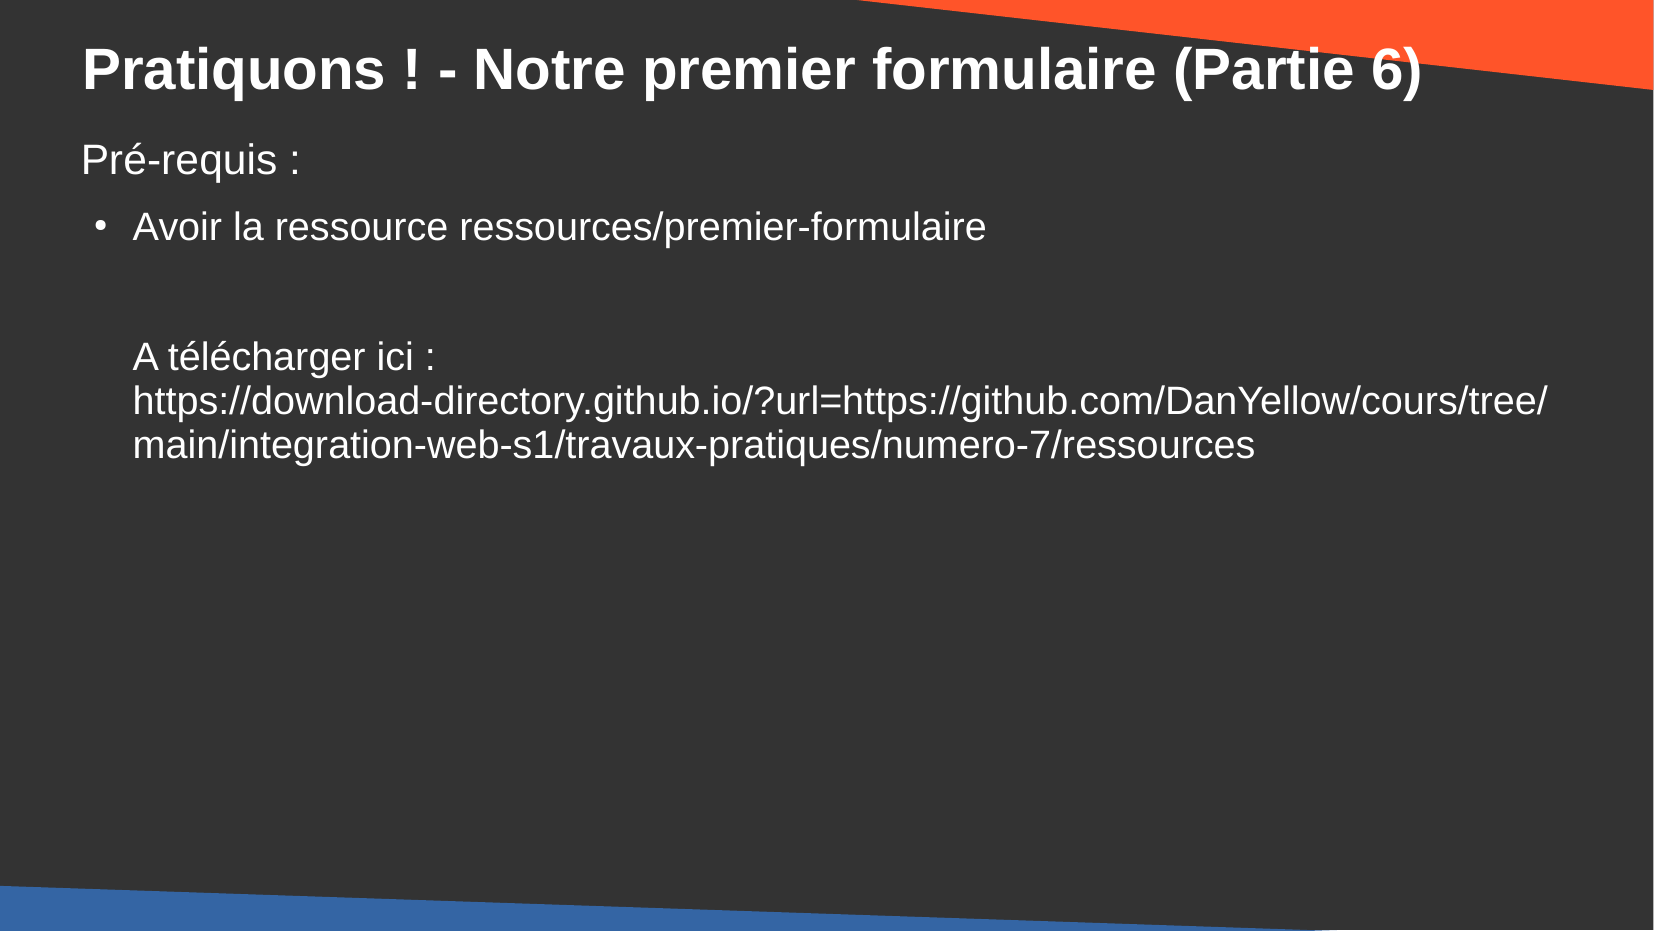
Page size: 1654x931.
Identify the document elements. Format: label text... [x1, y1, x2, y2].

text_box [0, 885, 1337, 931]
title Pratiquons ! - Notre premier formulaire (Partie 6) [82, 37, 1571, 114]
text_box [856, 0, 1654, 91]
list Pré-requis : Avoir la ressource ressources/premier-formulaire A télécharger ici : https://download-directory.github.io/?url=https://github.com/DanYellow/cours/tree/main/integration-web-s1/travaux-pratiques/numero-7/ressources [80, 135, 1620, 473]
